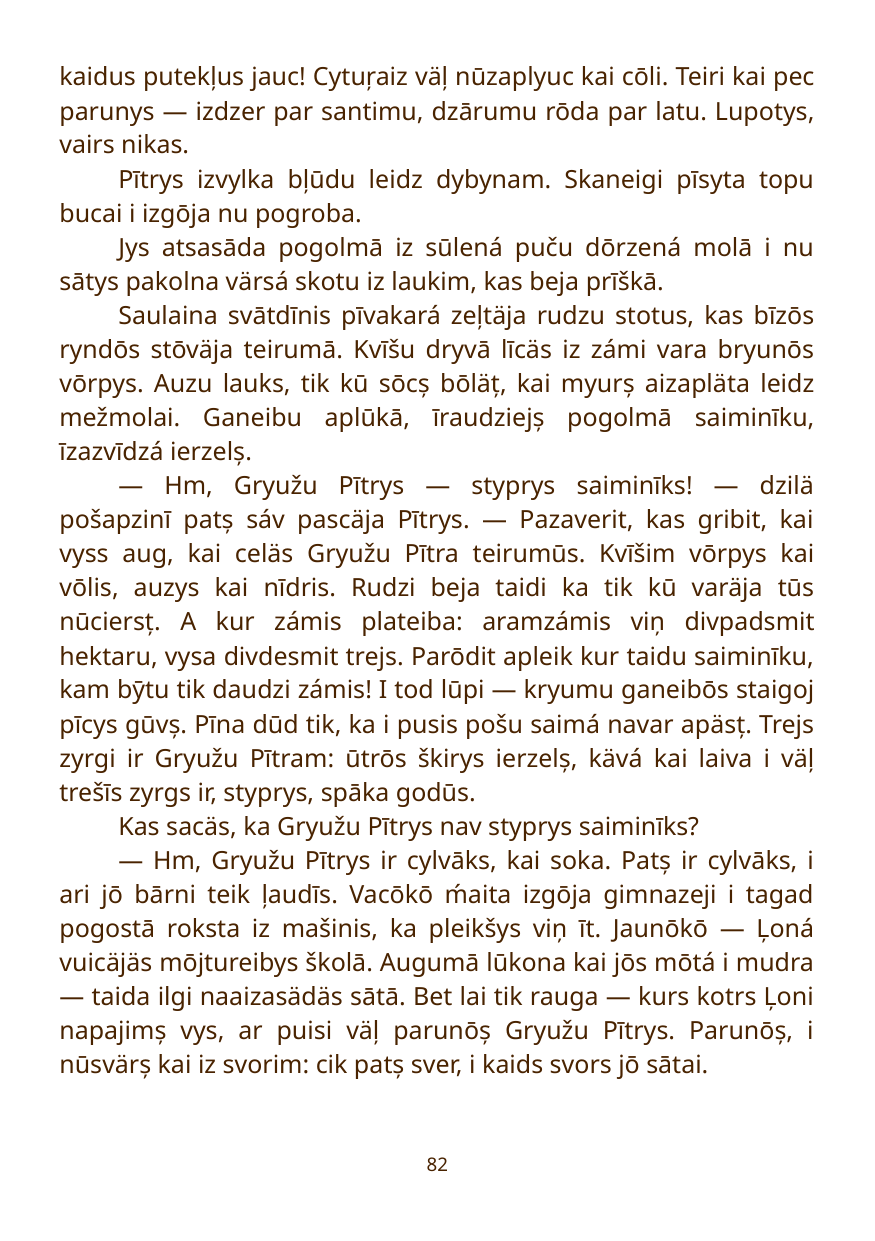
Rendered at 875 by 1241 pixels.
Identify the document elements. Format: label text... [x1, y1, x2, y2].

text Kas sacäs, ka Gryužu Pītrys nav styprys saiminīks? [59, 808, 815, 842]
text — Hm, Gryužu Pītrys ir cylvāks, kai soka. Patș ir cylvāks, i ari jō bārni teik ļaudīs. Vacōkō ḿaita izgōja gimnazeji i tagad pogostā roksta iz mašinis, ka pleikšys viņ īt. Jaunōkō — Ļoná vuicäjäs mōjtureibys školā. Augumā lūkona kai jōs mōtá i mudra — taida ilgi naaizasädäs sātā. Bet lai tik rauga — kurs kotrs Ļoni napajimș vys, ar puisi väļ parunōș Gryužu Pītrys. Parunōș, i nūsvärș kai iz svorim: cik patș sver, i kaids svors jō sātai. [59, 842, 815, 1081]
text Saulaina svātdīnis pīvakará zeļtäja rudzu stotus, kas bīzōs ryndōs stōväja teirumā. Kvīšu dryvā līcäs iz zámi vara bryunōs vōrpys. Auzu lauks, tik kū sōcș bōläț, kai myurș aizapläta leidz mežmolai. Ganeibu aplūkā, īraudziejș pogolmā saiminīku, īzazvīdzá ierzelș. [59, 297, 815, 468]
text Pītrys izvylka bļūdu leidz dybynam. Skaneigi pīsyta topu bucai i izgōja nu pogroba. [59, 161, 815, 229]
text kaidus putekļus jauc! Cytuŗaiz väļ nūzaplyuc kai cōli. Teiri kai pec parunys — izdzer par santimu, dzārumu rōda par latu. Lupotys, vairs nikas. [59, 59, 815, 161]
text — Hm, Gryužu Pītrys — styprys saiminīks! — dzilä pošapzinī patș sáv pascäja Pītrys. — Pazaverit, kas gribit, kai vyss aug, kai celäs Gryužu Pītra teirumūs. Kvīšim vōrpys kai vōlis, auzys kai nīdris. Rudzi beja taidi ka tik kū varäja tūs nūciersț. A kur zámis plateiba: aramzámis viņ divpadsmit hektaru, vysa divdesmit trejs. Parōdit apleik kur taidu saiminīku, kam bȳtu tik daudzi zámis! I tod lūpi — kryumu ganeibōs staigoj pīcys gūvș. Pīna dūd tik, ka i pusis pošu saimá navar apäsț. Trejs zyrgi ir Gryužu Pītram: ūtrōs škirys ierzelș, kävá kai laiva i väļ trešīs zyrgs ir, styprys, spāka godūs. [59, 468, 815, 808]
text Jys atsasāda pogolmā iz sūlená puču dōrzená molā i nu sātys pakolna värsá skotu iz laukim, kas beja prīškā. [59, 229, 815, 297]
